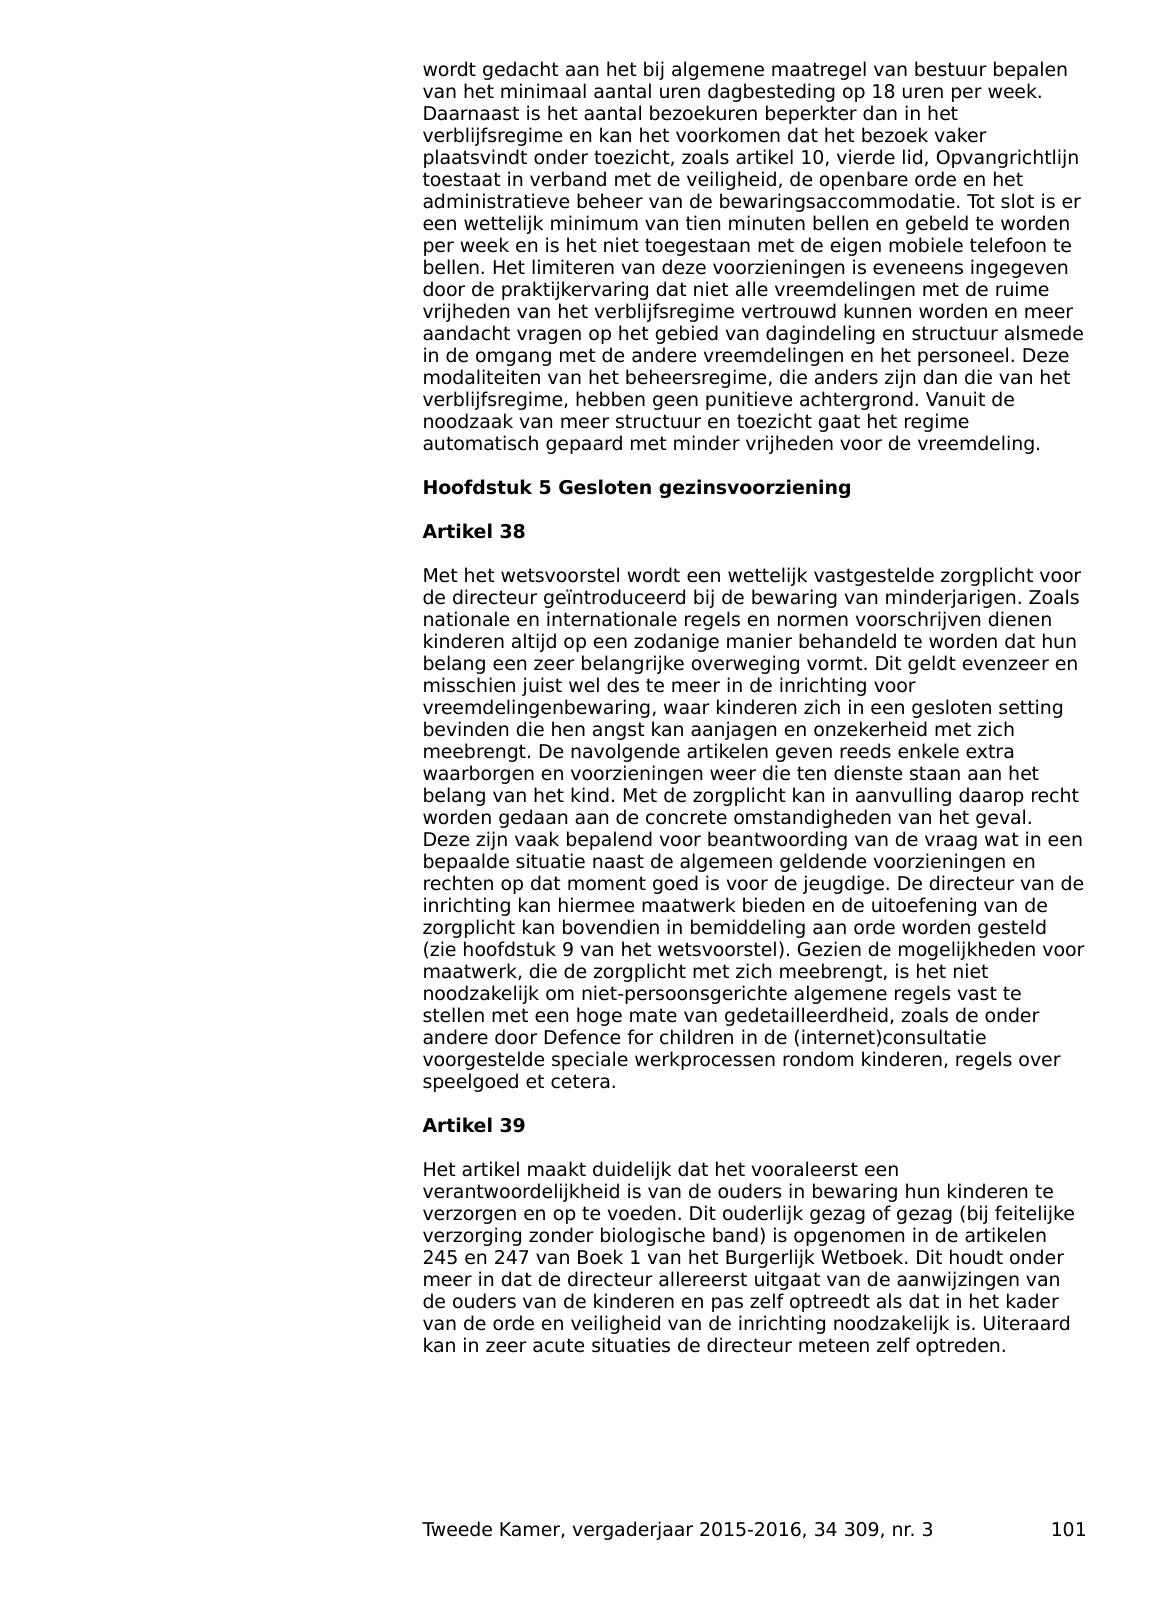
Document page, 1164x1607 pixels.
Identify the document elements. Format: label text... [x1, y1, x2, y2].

text wordt gedacht aan het bij algemene maatregel van bestuur bepalen van het minimaal aantal uren dagbesteding op 18 uren per week. Daarnaast is het aantal bezoekuren beperkter dan in het verblijfsregime en kan het voorkomen dat het bezoek vaker plaatsvindt onder toezicht, zoals artikel 10, vierde lid, Opvangrichtlijn toestaat in verband met de veiligheid, de openbare orde en het administratieve beheer van de bewaringsaccommodatie. Tot slot is er een wettelijk minimum van tien minuten bellen en gebeld te worden per week en is het niet toegestaan met de eigen mobiele telefoon te bellen. Het limiteren van deze voorzieningen is eveneens ingegeven door de praktijkervaring dat niet alle vreemdelingen met de ruime vrijheden van het verblijfsregime vertrouwd kunnen worden en meer aandacht vragen op het gebied van dagindeling en structuur alsmede in de omgang met de andere vreemdelingen en het personeel. Deze modaliteiten van het beheersregime, die anders zijn dan die van het verblijfsregime, hebben geen punitieve achtergrond. Vanuit de noodzaak van meer structuur en toezicht gaat het regime automatisch gepaard met minder vrijheden voor de vreemdeling. [422, 59, 1087, 455]
text Het artikel maakt duidelijk dat het vooraleerst een verantwoordelijkheid is van de ouders in bewaring hun kinderen te verzorgen en op te voeden. Dit ouderlijk gezag of gezag (bij feitelijke verzorging zonder biologische band) is opgenomen in de artikelen 245 en 247 van Boek 1 van het Burgerlijk Wetboek. Dit houdt onder meer in dat de directeur allereerst uitgaat van de aanwijzingen van de ouders van de kinderen en pas zelf optreedt als dat in het kader van de orde en veiligheid van de inrichting noodzakelijk is. Uiteraard kan in zeer acute situaties de directeur meteen zelf optreden. [422, 1159, 1087, 1357]
subtitle Hoofdstuk 5 Gesloten gezinsvoorziening [422, 477, 1087, 499]
subtitle Artikel 39 [422, 1115, 1087, 1137]
subtitle Artikel 38 [422, 521, 1087, 543]
text Met het wetsvoorstel wordt een wettelijk vastgestelde zorgplicht voor de directeur geïntroduceerd bij de bewaring van minderjarigen. Zoals nationale en internationale regels en normen voorschrijven dienen kinderen altijd op een zodanige manier behandeld te worden dat hun belang een zeer belangrijke overweging vormt. Dit geldt evenzeer en misschien juist wel des te meer in de inrichting voor vreemdelingenbewaring, waar kinderen zich in een gesloten setting bevinden die hen angst kan aanjagen en onzekerheid met zich meebrengt. De navolgende artikelen geven reeds enkele extra waarborgen en voorzieningen weer die ten dienste staan aan het belang van het kind. Met de zorgplicht kan in aanvulling daarop recht worden gedaan aan de concrete omstandigheden van het geval. Deze zijn vaak bepalend voor beantwoording van de vraag wat in een bepaalde situatie naast de algemeen geldende voorzieningen en rechten op dat moment goed is voor de jeugdige. De directeur van de inrichting kan hiermee maatwerk bieden en de uitoefening van de zorgplicht kan bovendien in bemiddeling aan orde worden gesteld (zie hoofdstuk 9 van het wetsvoorstel). Gezien de mogelijkheden voor maatwerk, die de zorgplicht met zich meebrengt, is het niet noodzakelijk om niet-persoonsgerichte algemene regels vast te stellen met een hoge mate van gedetailleerdheid, zoals de onder andere door Defence for children in de (internet)consultatie voorgestelde speciale werkprocessen rondom kinderen, regels over speelgoed et cetera. [422, 565, 1087, 1093]
